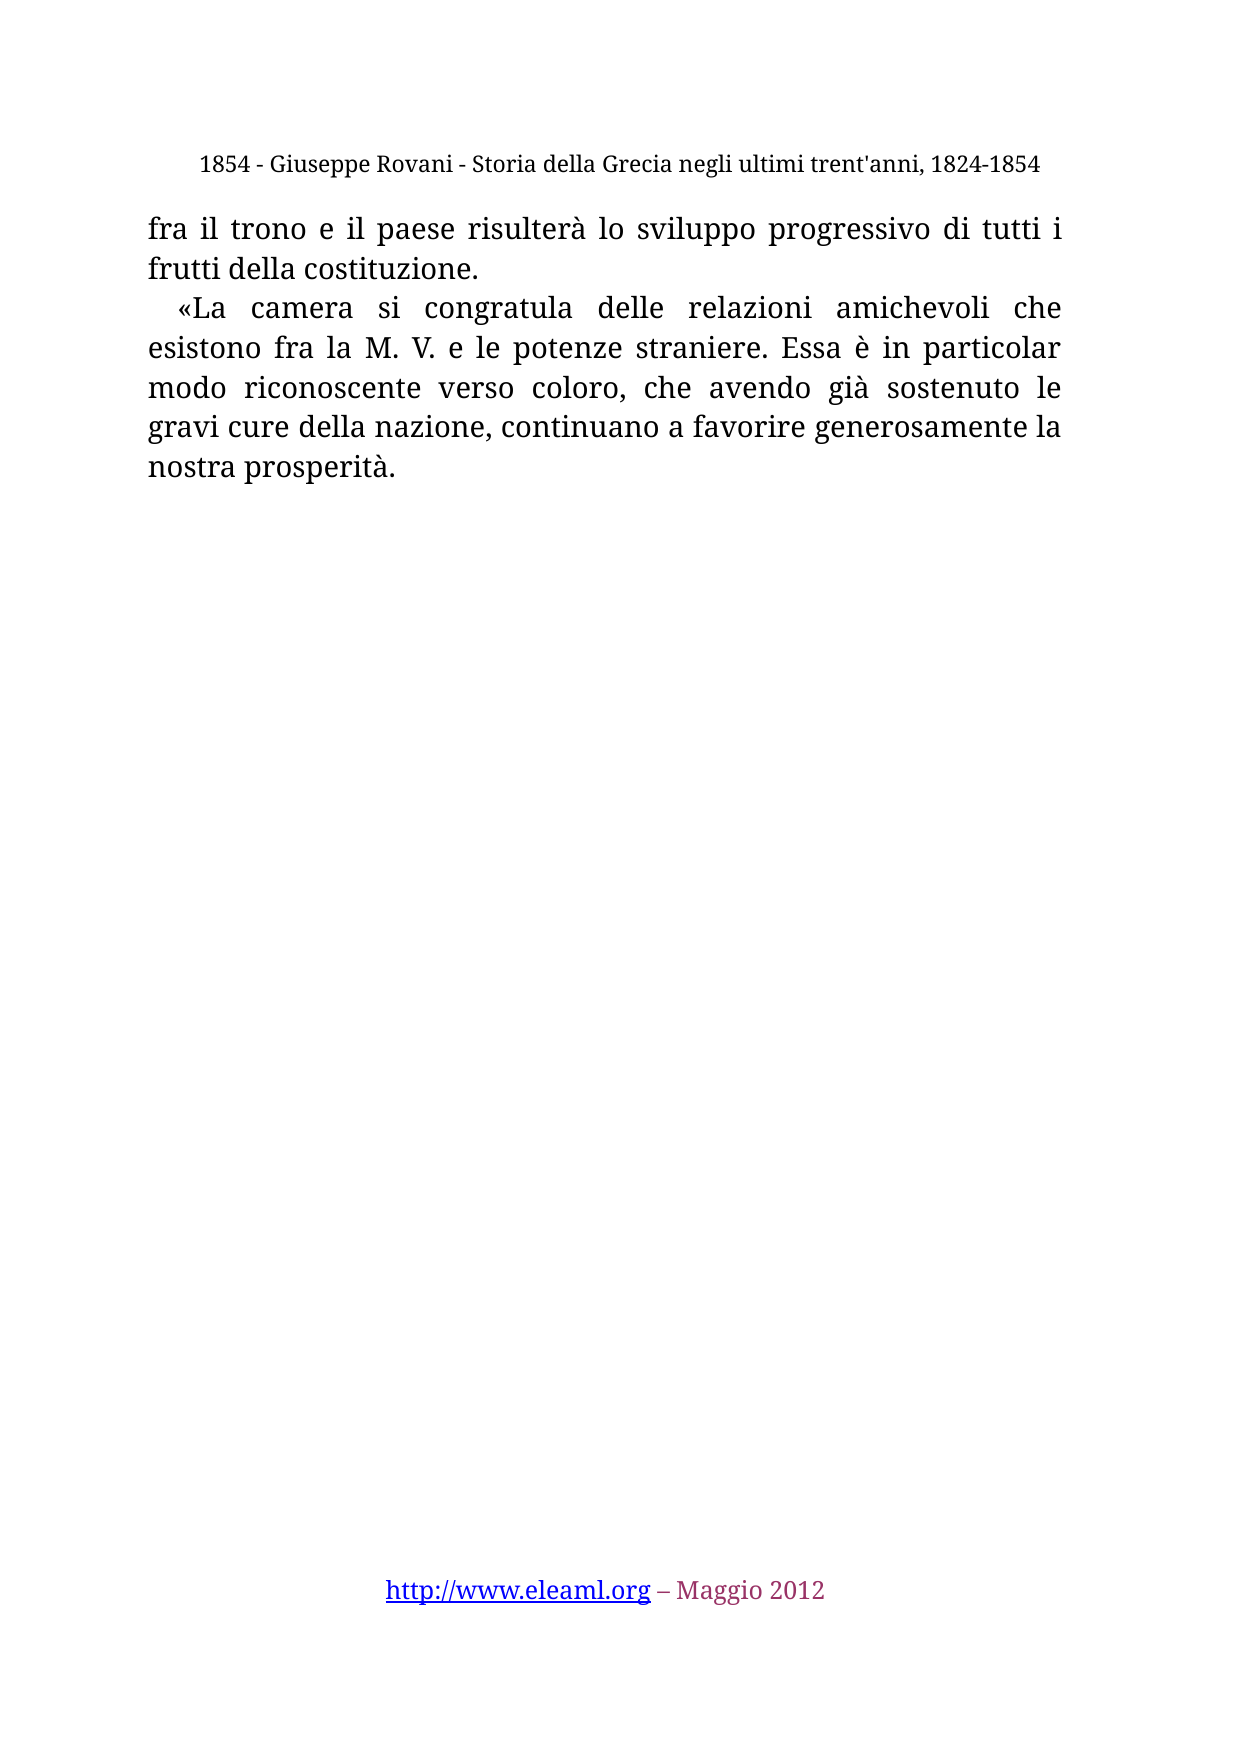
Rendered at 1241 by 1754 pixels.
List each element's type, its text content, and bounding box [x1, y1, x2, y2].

text «La camera si congratula delle relazioni amichevoli che esistono fra la M. V. e le potenze straniere. Essa è in particolar modo riconoscente verso coloro, che avendo già sostenuto le gravi cure della nazione, continuano a favorire generosamente la nostra prosperità. [148, 288, 1063, 486]
text fra il trono e il paese risulterà lo sviluppo progressivo di tutti i frutti della costituzione. [148, 208, 1063, 288]
